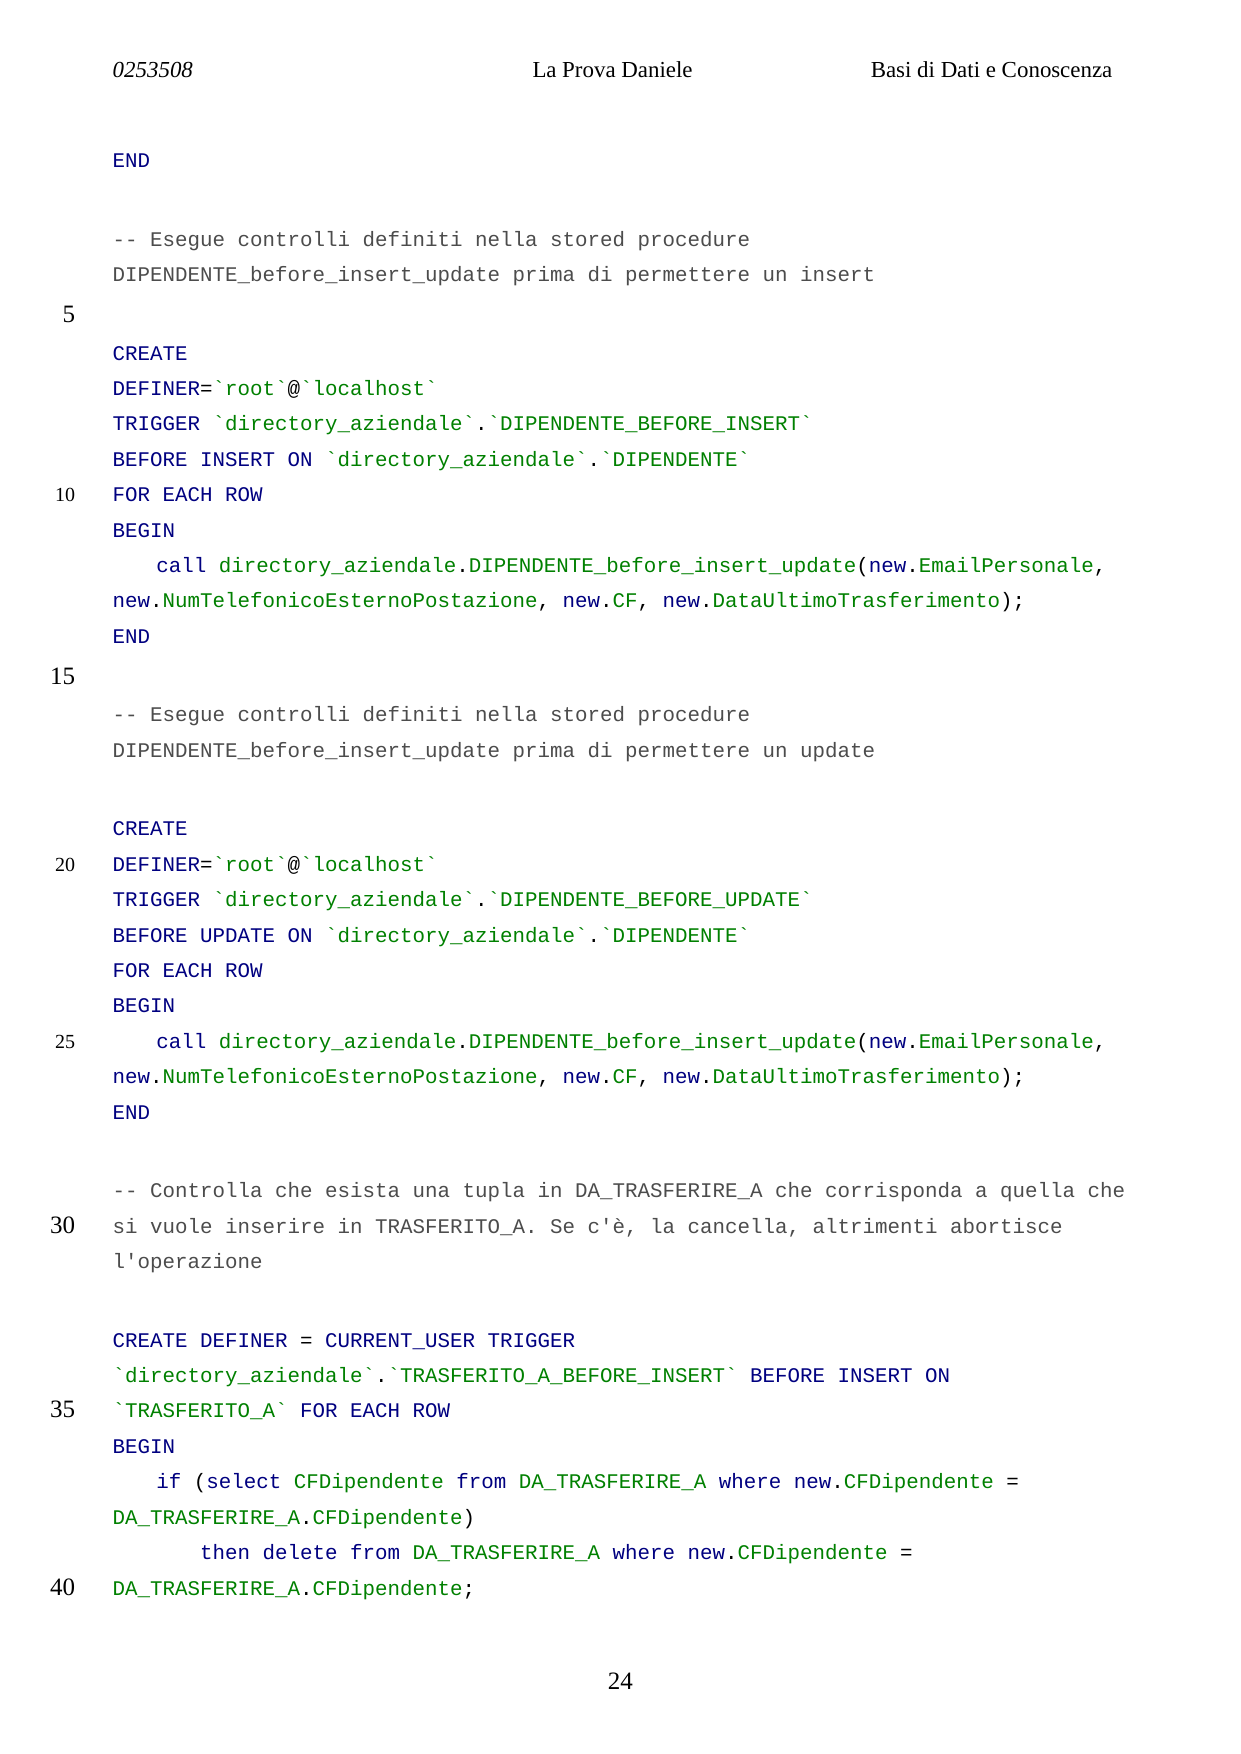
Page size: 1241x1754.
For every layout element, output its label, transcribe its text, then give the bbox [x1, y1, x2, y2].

text BEGIN [112, 519, 1128, 543]
text call directory_aziendale.DIPENDENTE_before_insert_update(new.EmailPersonale, new.NumTelefonicoEsternoPostazione, new.CF, new.DataUltimoTrasferimento); [112, 1031, 1128, 1090]
text DEFINER=`root`@`localhost` [112, 854, 1128, 877]
text FOR EACH ROW [112, 960, 1128, 984]
text END [112, 150, 1128, 174]
text CREATE [112, 342, 1128, 366]
text -- Esegue controlli definiti nella stored procedure DIPENDENTE_before_insert_update prima di permettere un insert [112, 228, 1128, 288]
text TRIGGER `directory_aziendale`.`DIPENDENTE_BEFORE_INSERT` [112, 413, 1128, 437]
text -- Controlla che esista una tupla in DA_TRASFERIRE_A che corrisponda a quella che si vuole inserire in TRASFERITO_A. Se c'è, la cancella, altrimenti abortisce l'operazione [112, 1180, 1128, 1275]
text TRIGGER `directory_aziendale`.`DIPENDENTE_BEFORE_UPDATE` [112, 889, 1128, 913]
text CREATE DEFINER = CURRENT_USER TRIGGER `directory_aziendale`.`TRASFERITO_A_BEFORE_INSERT` BEFORE INSERT ON `TRASFERITO_A` FOR EACH ROW [112, 1329, 1128, 1424]
text then delete from DA_TRASFERIRE_A where new.CFDipendente = DA_TRASFERIRE_A.CFDipendente; [112, 1542, 1128, 1601]
text CREATE [112, 818, 1128, 842]
text END [112, 626, 1128, 649]
text BEFORE INSERT ON `directory_aziendale`.`DIPENDENTE` [112, 449, 1128, 472]
text BEGIN [112, 995, 1128, 1019]
text FOR EACH ROW [112, 484, 1128, 508]
text -- Esegue controlli definiti nella stored procedure DIPENDENTE_before_insert_update prima di permettere un update [112, 704, 1128, 763]
text DEFINER=`root`@`localhost` [112, 378, 1128, 402]
text if (select CFDipendente from DA_TRASFERIRE_A where new.CFDipendente = DA_TRASFERIRE_A.CFDipendente) [112, 1471, 1128, 1530]
text BEFORE UPDATE ON `directory_aziendale`.`DIPENDENTE` [112, 924, 1128, 948]
text call directory_aziendale.DIPENDENTE_before_insert_update(new.EmailPersonale, new.NumTelefonicoEsternoPostazione, new.CF, new.DataUltimoTrasferimento); [112, 555, 1128, 614]
text BEGIN [112, 1436, 1128, 1459]
text END [112, 1102, 1128, 1125]
